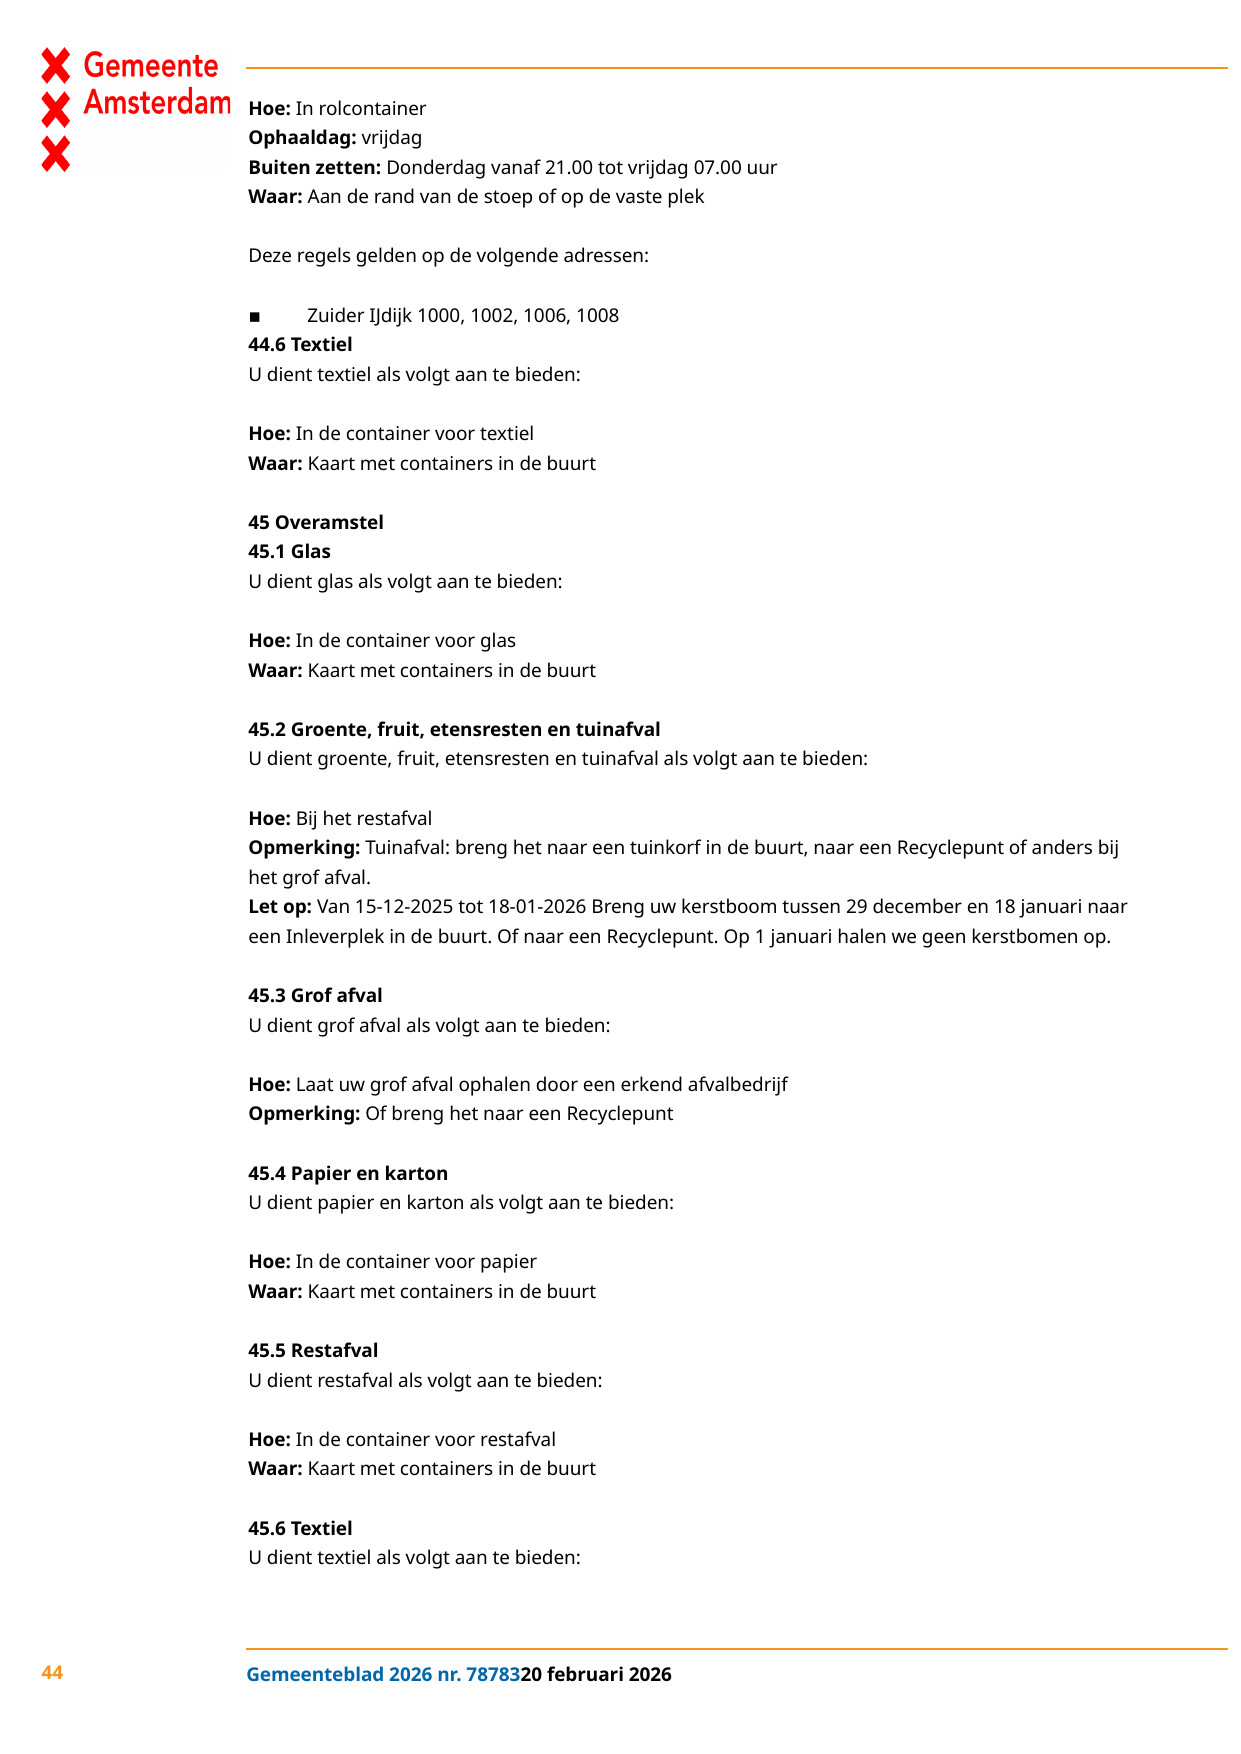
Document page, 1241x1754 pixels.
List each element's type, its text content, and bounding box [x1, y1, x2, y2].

text Ophaaldag: vrijdag [248, 124, 1152, 150]
text 45.5 Restafval [248, 1337, 1152, 1363]
text U dient grof afval als volgt aan te bieden: [248, 1012, 1152, 1038]
text U dient glas als volgt aan te bieden: [248, 568, 1152, 594]
list Zuider IJdijk 1000, 1002, 1006, 1008 [248, 302, 1152, 328]
text Waar: Kaart met containers in de buurt [248, 450, 1152, 476]
text U dient papier en karton als volgt aan te bieden: [248, 1189, 1152, 1215]
text 45.4 Papier en karton [248, 1160, 1152, 1186]
text Hoe: Bij het restafval [248, 805, 1152, 831]
text Opmerking: Tuinafval: breng het naar een tuinkorf in de buurt, naar een Recyclepunt of anders bij het grof afval. [248, 834, 1152, 890]
text U dient groente, fruit, etensresten en tuinafval als volgt aan te bieden: [248, 746, 1152, 771]
text 45.1 Glas [248, 538, 1152, 564]
text Let op: Van 15-12-2025 tot 18-01-2026 Breng uw kerstboom tussen 29 december en 18 januari naar een Inleverplek in de buurt. Of naar een Recyclepunt. Op 1 januari halen we geen kerstbomen op. [248, 893, 1152, 949]
text 45.2 Groente, fruit, etensresten en tuinafval [248, 716, 1152, 742]
text 44.6 Textiel [248, 331, 1152, 357]
text 45 Overamstel [248, 509, 1152, 535]
text Waar: Kaart met containers in de buurt [248, 1278, 1152, 1304]
text Hoe: In de container voor glas [248, 627, 1152, 653]
text Waar: Aan de rand van de stoep of op de vaste plek [248, 183, 1152, 209]
text Waar: Kaart met containers in de buurt [248, 657, 1152, 683]
text Hoe: In de container voor papier [248, 1248, 1152, 1274]
text Buiten zetten: Donderdag vanaf 21.00 tot vrijdag 07.00 uur [248, 154, 1152, 180]
text Hoe: In de container voor restafval [248, 1426, 1152, 1452]
text U dient textiel als volgt aan te bieden: [248, 1544, 1152, 1570]
text 45.3 Grof afval [248, 982, 1152, 1008]
text U dient restafval als volgt aan te bieden: [248, 1367, 1152, 1393]
text Deze regels gelden op de volgende adressen: [248, 243, 1152, 268]
text Hoe: In rolcontainer [248, 95, 1152, 121]
text Opmerking: Of breng het naar een Recyclepunt [248, 1101, 1152, 1126]
text Hoe: In de container voor textiel [248, 420, 1152, 446]
text 45.6 Textiel [248, 1515, 1152, 1541]
text Waar: Kaart met containers in de buurt [248, 1456, 1152, 1481]
text U dient textiel als volgt aan te bieden: [248, 361, 1152, 387]
text Hoe: Laat uw grof afval ophalen door een erkend afvalbedrijf [248, 1071, 1152, 1097]
picture [41, 47, 231, 172]
